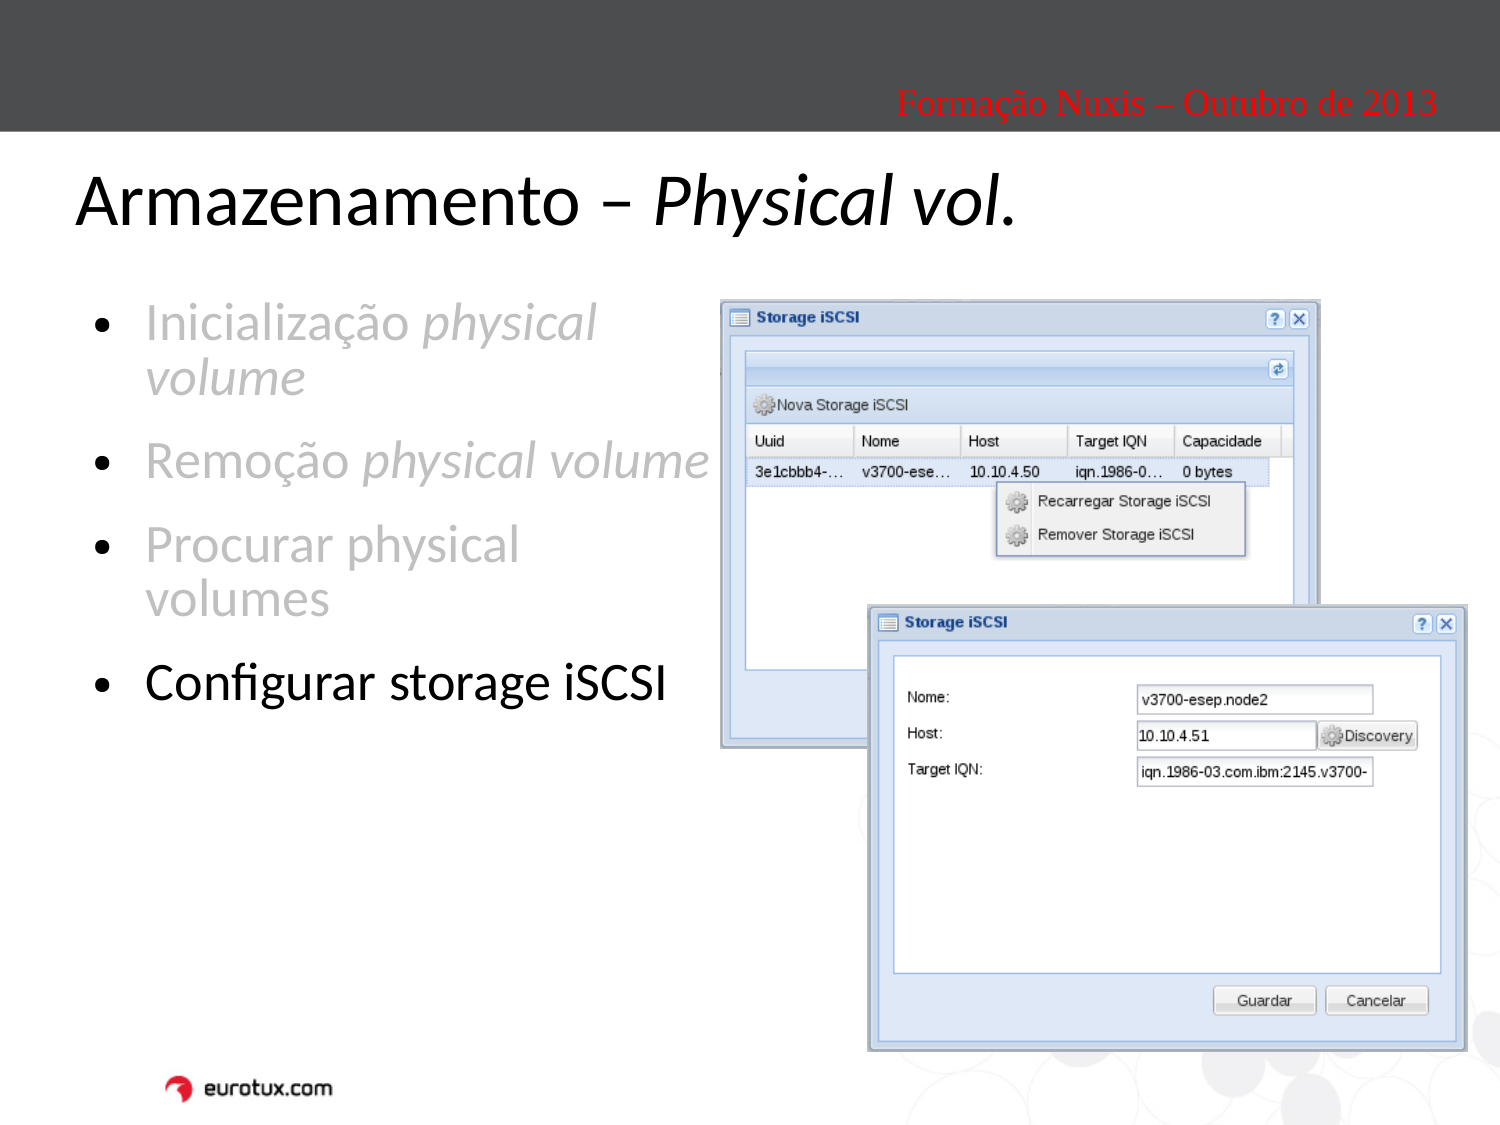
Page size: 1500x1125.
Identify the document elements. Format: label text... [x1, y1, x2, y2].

title Armazenamento – Physical vol. [75, 112, 1425, 301]
picture [0, 0, 1500, 1125]
list Inicialização physical volume Remoção physical volume Procurar physical volumes Configurar storage iSCSI [75, 299, 713, 953]
